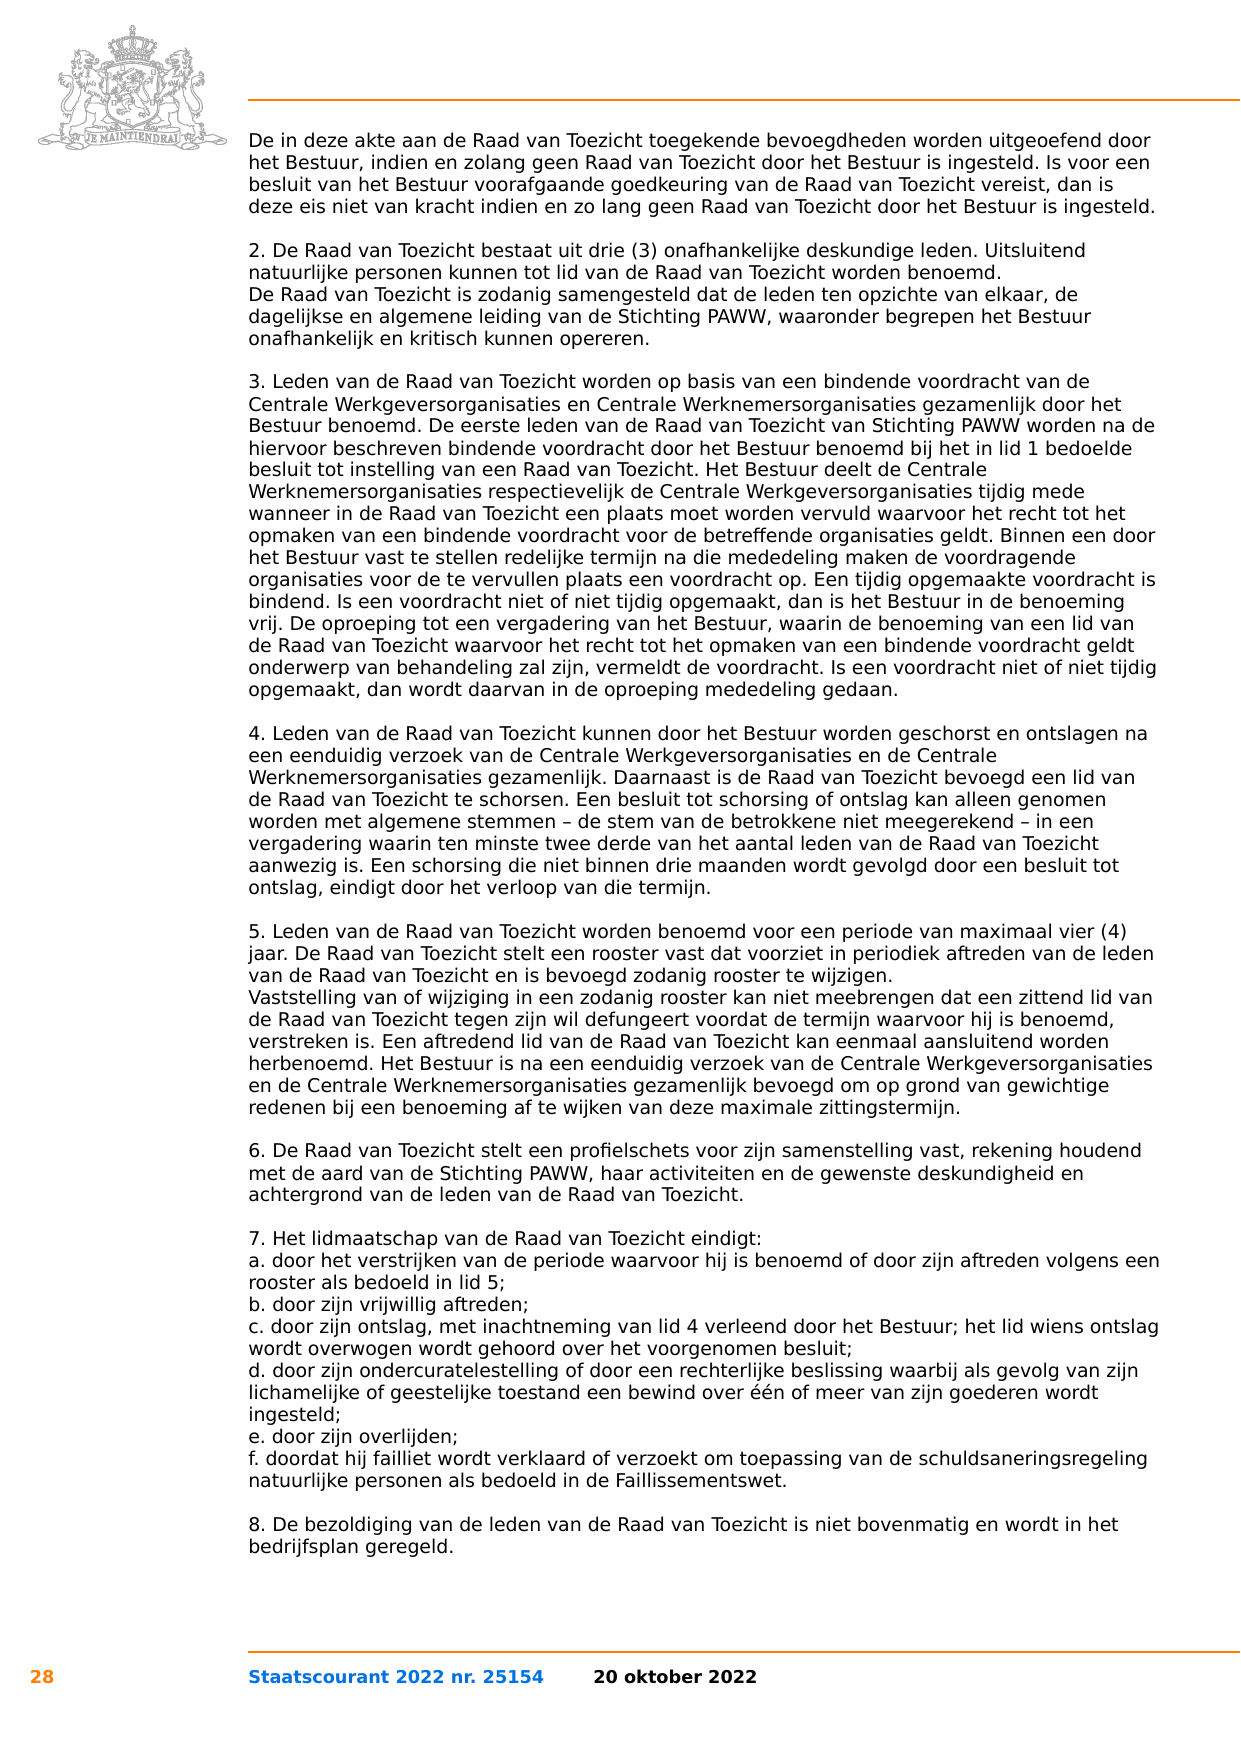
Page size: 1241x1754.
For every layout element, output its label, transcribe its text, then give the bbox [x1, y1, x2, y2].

text 2. De Raad van Toezicht bestaat uit drie (3) onafhankelijke deskundige leden. Uitsluitend natuurlijke personen kunnen tot lid van de Raad van Toezicht worden benoemd. [248, 240, 1163, 284]
text 4. Leden van de Raad van Toezicht kunnen door het Bestuur worden geschorst en ontslagen na een eenduidig verzoek van de Centrale Werkgeversorganisaties en de Centrale Werknemersorganisaties gezamenlijk. Daarnaast is de Raad van Toezicht bevoegd een lid van de Raad van Toezicht te schorsen. Een besluit tot schorsing of ontslag kan alleen genomen worden met algemene stemmen – de stem van de betrokkene niet meegerekend – in een vergadering waarin ten minste twee derde van het aantal leden van de Raad van Toezicht aanwezig is. Een schorsing die niet binnen drie maanden wordt gevolgd door een besluit tot ontslag, eindigt door het verloop van die termijn. [248, 723, 1163, 899]
picture [38, 25, 227, 150]
text d. door zijn ondercuratelestelling of door een rechterlijke beslissing waarbij als gevolg van zijn lichamelijke of geestelijke toestand een bewind over één of meer van zijn goederen wordt ingesteld; [248, 1360, 1163, 1426]
text De Raad van Toezicht is zodanig samengesteld dat de leden ten opzichte van elkaar, de dagelijkse en algemene leiding van de Stichting PAWW, waaronder begrepen het Bestuur onafhankelijk en kritisch kunnen opereren. [248, 284, 1163, 349]
text f. doordat hij failliet wordt verklaard of verzoekt om toepassing van de schuldsaneringsregeling natuurlijke personen als bedoeld in de Faillissementswet. [248, 1448, 1163, 1492]
text 6. De Raad van Toezicht stelt een profielschets voor zijn samenstelling vast, rekening houdend met de aard van de Stichting PAWW, haar activiteiten en de gewenste deskundigheid en achtergrond van de leden van de Raad van Toezicht. [248, 1140, 1163, 1206]
text De in deze akte aan de Raad van Toezicht toegekende bevoegdheden worden uitgeoefend door het Bestuur, indien en zolang geen Raad van Toezicht door het Bestuur is ingesteld. Is voor een besluit van het Bestuur voorafgaande goedkeuring van de Raad van Toezicht vereist, dan is deze eis niet van kracht indien en zo lang geen Raad van Toezicht door het Bestuur is ingesteld. [248, 130, 1163, 218]
text 5. Leden van de Raad van Toezicht worden benoemd voor een periode van maximaal vier (4) jaar. De Raad van Toezicht stelt een rooster vast dat voorziet in periodiek aftreden van de leden van de Raad van Toezicht en is bevoegd zodanig rooster te wijzigen. [248, 921, 1163, 987]
text 3. Leden van de Raad van Toezicht worden op basis van een bindende voordracht van de Centrale Werkgeversorganisaties en Centrale Werknemersorganisaties gezamenlijk door het Bestuur benoemd. De eerste leden van de Raad van Toezicht van Stichting PAWW worden na de hiervoor beschreven bindende voordracht door het Bestuur benoemd bij het in lid 1 bedoelde besluit tot instelling van een Raad van Toezicht. Het Bestuur deelt de Centrale Werknemersorganisaties respectievelijk de Centrale Werkgeversorganisaties tijdig mede wanneer in de Raad van Toezicht een plaats moet worden vervuld waarvoor het recht tot het opmaken van een bindende voordracht voor de betreffende organisaties geldt. Binnen een door het Bestuur vast te stellen redelijke termijn na die mededeling maken de voordragende organisaties voor de te vervullen plaats een voordracht op. Een tijdig opgemaakte voordracht is bindend. Is een voordracht niet of niet tijdig opgemaakt, dan is het Bestuur in de benoeming vrij. De oproeping tot een vergadering van het Bestuur, waarin de benoeming van een lid van de Raad van Toezicht waarvoor het recht tot het opmaken van een bindende voordracht geldt onderwerp van behandeling zal zijn, vermeldt de voordracht. Is een voordracht niet of niet tijdig opgemaakt, dan wordt daarvan in de oproeping mededeling gedaan. [248, 371, 1163, 701]
text 8. De bezoldiging van de leden van de Raad van Toezicht is niet bovenmatig en wordt in het bedrijfsplan geregeld. [248, 1514, 1163, 1558]
text Vaststelling van of wijziging in een zodanig rooster kan niet meebrengen dat een zittend lid van de Raad van Toezicht tegen zijn wil defungeert voordat de termijn waarvoor hij is benoemd, verstreken is. Een aftredend lid van de Raad van Toezicht kan eenmaal aansluitend worden herbenoemd. Het Bestuur is na een eenduidig verzoek van de Centrale Werkgeversorganisaties en de Centrale Werknemersorganisaties gezamenlijk bevoegd om op grond van gewichtige redenen bij een benoeming af te wijken van deze maximale zittingstermijn. [248, 987, 1163, 1118]
text 7. Het lidmaatschap van de Raad van Toezicht eindigt: [248, 1228, 1163, 1250]
text b. door zijn vrijwillig aftreden; [248, 1294, 1163, 1316]
text c. door zijn ontslag, met inachtneming van lid 4 verleend door het Bestuur; het lid wiens ontslag wordt overwogen wordt gehoord over het voorgenomen besluit; [248, 1316, 1163, 1360]
text e. door zijn overlijden; [248, 1426, 1163, 1448]
text a. door het verstrijken van de periode waarvoor hij is benoemd of door zijn aftreden volgens een rooster als bedoeld in lid 5; [248, 1250, 1163, 1294]
